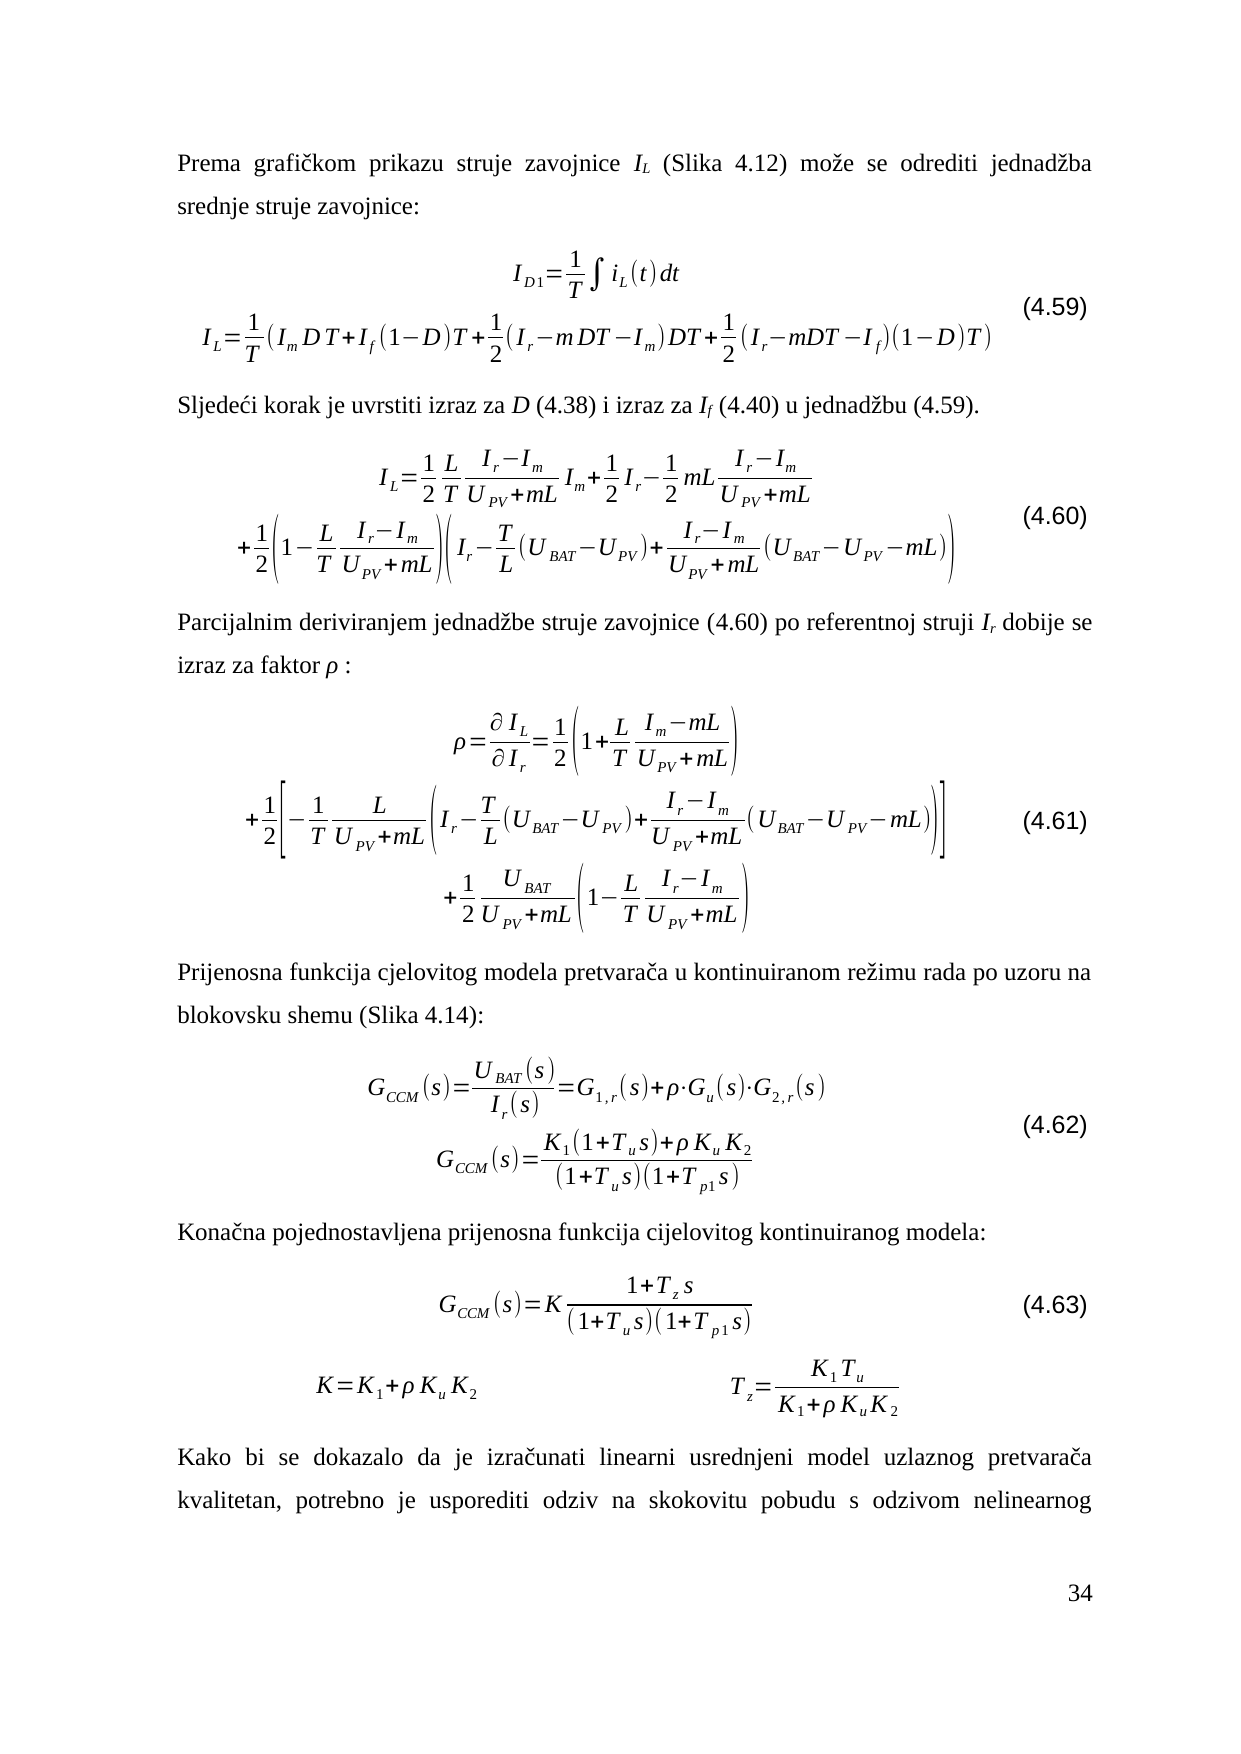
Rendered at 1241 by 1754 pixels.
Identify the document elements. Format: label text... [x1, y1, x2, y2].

table_header [177, 700, 1015, 945]
text Prijenosna funkcija cjelovitog modela pretvarača u kontinuiranom režimu rada po uzoru na blokovsku shemu (Slika 4.14): [177, 957, 1093, 1029]
table_cell [177, 1349, 614, 1431]
text Konačna pojednostavljena prijenosna funkcija cijelovitog kontinuiranog modela: [177, 1217, 1093, 1245]
text Kako bi se dokazalo da je izračunati linearni usrednjeni model uzlaznog pretvarača kvalitetan, potrebno je usporediti odziv na skokovitu pobudu s odzivom nelinearnog [177, 1442, 1093, 1514]
table_header (4.62) [1015, 1049, 1093, 1204]
table_header (4.59) [1015, 240, 1093, 378]
text Sljedeći korak je uvrstiti izraz za D (4.38) i izraz za If (4.40) u jednadžbu (4.59). [177, 390, 1093, 418]
table_header (4.60) [1015, 439, 1093, 596]
table_header (4.63) [1015, 1266, 1093, 1348]
text Parcijalnim deriviranjem jednadžbe struje zavojnice (4.60) po referentnoj struji Ir dobije se izraz za faktor ρ : [177, 607, 1093, 679]
table_header (4.61) [1015, 700, 1093, 945]
table_header [177, 1266, 1015, 1348]
text Prema grafičkom prikazu struje zavojnice IL (Slika 4.12) može se odrediti jednadžba srednje struje zavojnice: [177, 148, 1093, 219]
table_header [177, 439, 1015, 596]
table_cell [1015, 1349, 1093, 1431]
table_header [177, 1049, 1015, 1204]
table_cell [615, 1349, 1015, 1431]
table_header [177, 240, 1015, 378]
